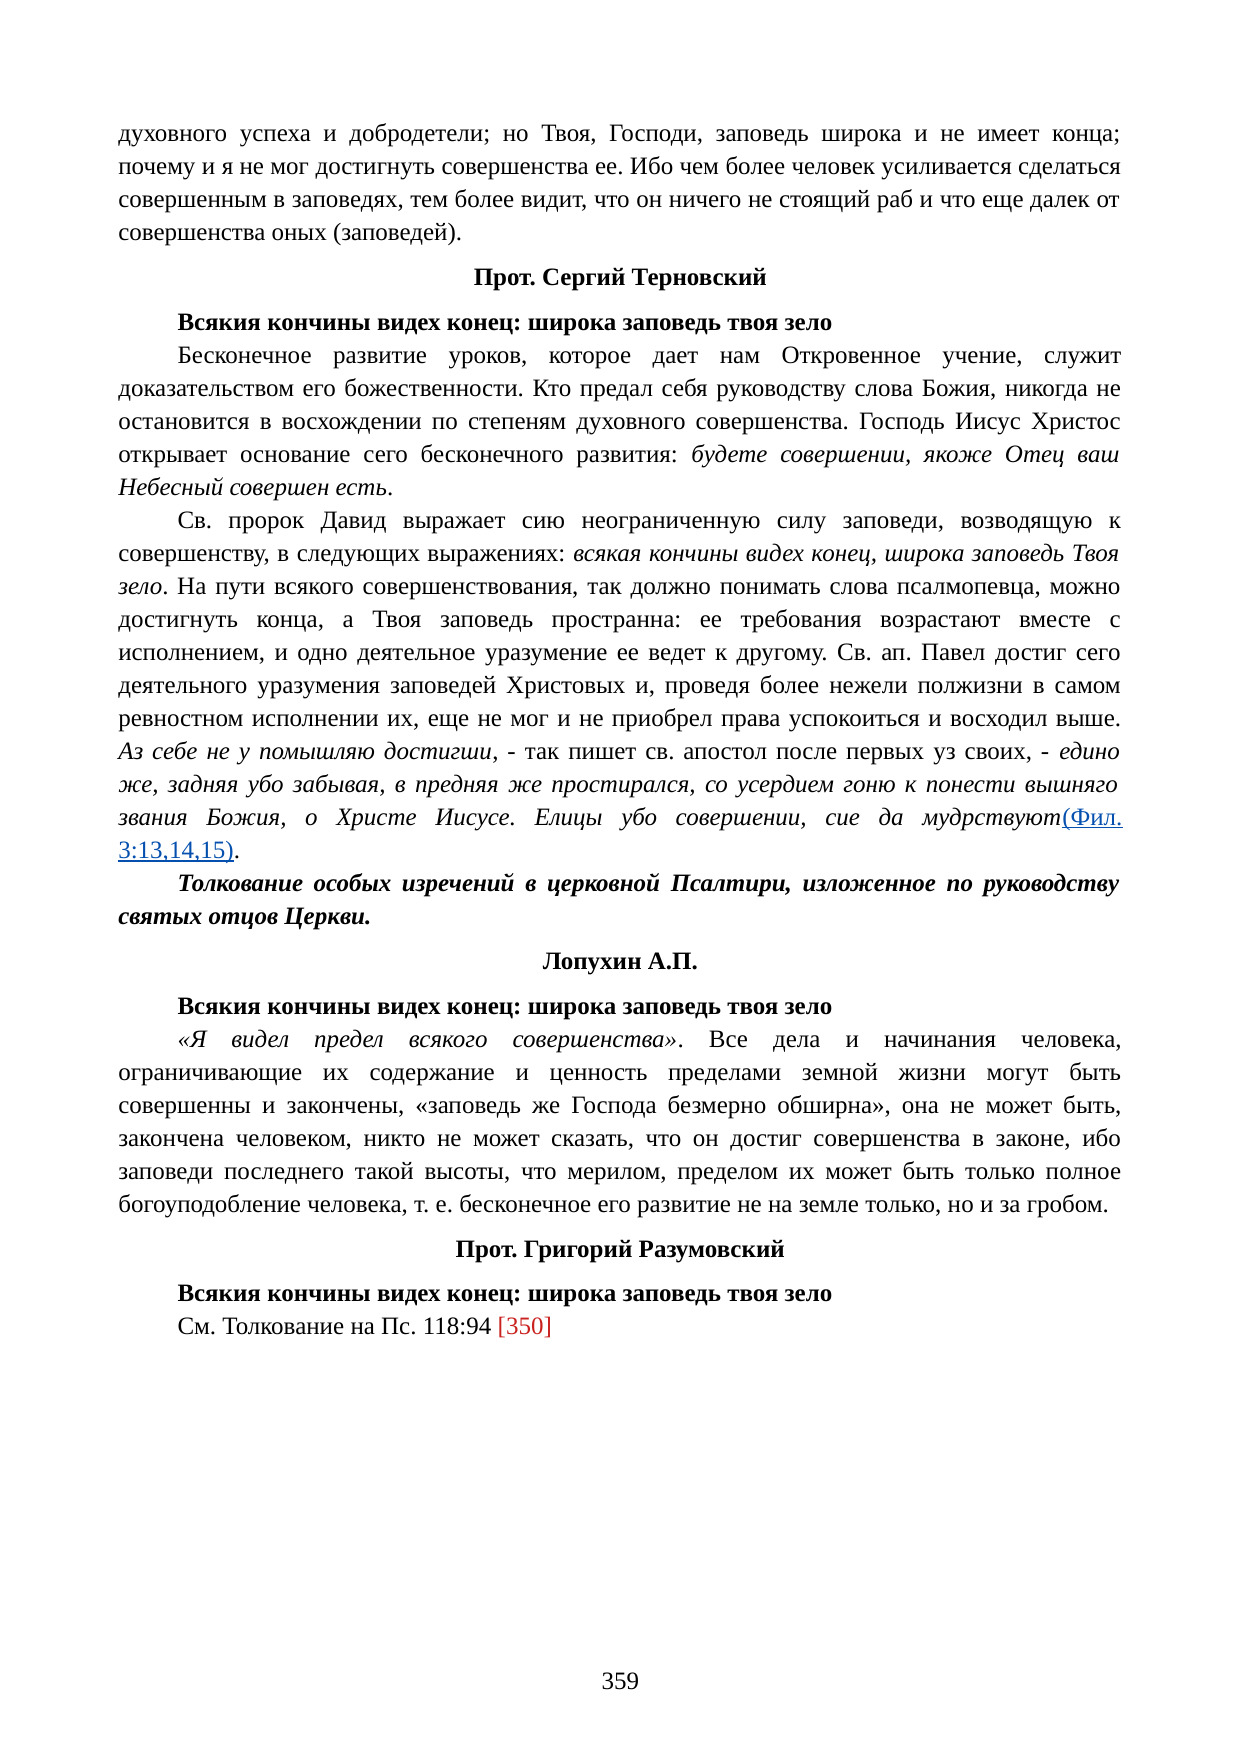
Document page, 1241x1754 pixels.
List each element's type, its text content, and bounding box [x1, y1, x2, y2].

text Всякия кончины видех конец: широка заповедь твоя зело [118, 307, 1122, 336]
text См. Толкование на Пс. 118:94 [350] [118, 1311, 1122, 1340]
text «Я видел предел всякого совершенства». Все дела и начинания человека, ограничивающие их содержание и ценность пределами земной жизни могут быть совершенны и закончены, «заповедь же Господа безмерно обширна», она не может быть, закончена человеком, никто не может сказать, что он достиг совершенства в законе, ибо заповеди последнего такой высоты, что мерилом, пределом их может быть только полное богоуподобление человека, т. е. бесконечное его развитие не на земле только, но и за гробом. [118, 1024, 1122, 1218]
text Толкование особых изречений в церковной Псалтири, изложенное по руководству святых отцов Церкви. [118, 868, 1122, 930]
text Всякия кончины видех конец: широка заповедь твоя зело [118, 991, 1122, 1019]
subtitle Прот. Григорий Разумовский [118, 1234, 1122, 1262]
text Всякия кончины видех конец: широка заповедь твоя зело [118, 1278, 1122, 1307]
text духовного успеха и добродетели; но Твоя, Господи, заповедь широка и не имеет конца; почему и я не мог достигнуть совершенства ее. Ибо чем более человек усиливается сделаться совершенным в заповедях, тем более видит, что он ничего не стоящий раб и что еще далек от совершенства оных (заповедей). [118, 118, 1122, 246]
text Бесконечное развитие уроков, которое дает нам Откровенное учение, служит доказательством его божественности. Кто предал себя руководству слова Божия, никогда не остановится в восхождении по степеням духовного совершенства. Господь Иисус Христос открывает основание сего бесконечного развития: будете совершении, якоже Отец ваш Небесный совершен есть. [118, 340, 1122, 501]
subtitle Прот. Сергий Терновский [118, 262, 1122, 291]
text Св. пророк Давид выражает сию неограниченную силу заповеди, возводящую к совершенству, в следующих выражениях: всякая кончины видех конец, широка заповедь Твоя зело. На пути всякого совершенствования, так должно понимать слова псалмопевца, можно достигнуть конца, а Твоя заповедь пространна: ее требования возрастают вместе с исполнением, и одно деятельное уразумение ее ведет к другому. Св. ап. Павел достиг сего деятельного уразумения заповедей Христовых и, проведя более нежели полжизни в самом ревностном исполнении их, еще не мог и не приобрел права успокоиться и восходил выше. Аз себе не у помышляю достигши, - так пишет св. апостол после первых уз своих, - едино же, задняя убо забывая, в предняя же простирался, со усердием гоню к понести вышняго звания Божия, о Христе Иисусе. Елицы убо совершении, сие да мудрствуют(Фил. 3:13,14,15). [118, 505, 1122, 864]
subtitle Лопухин А.П. [118, 946, 1122, 975]
